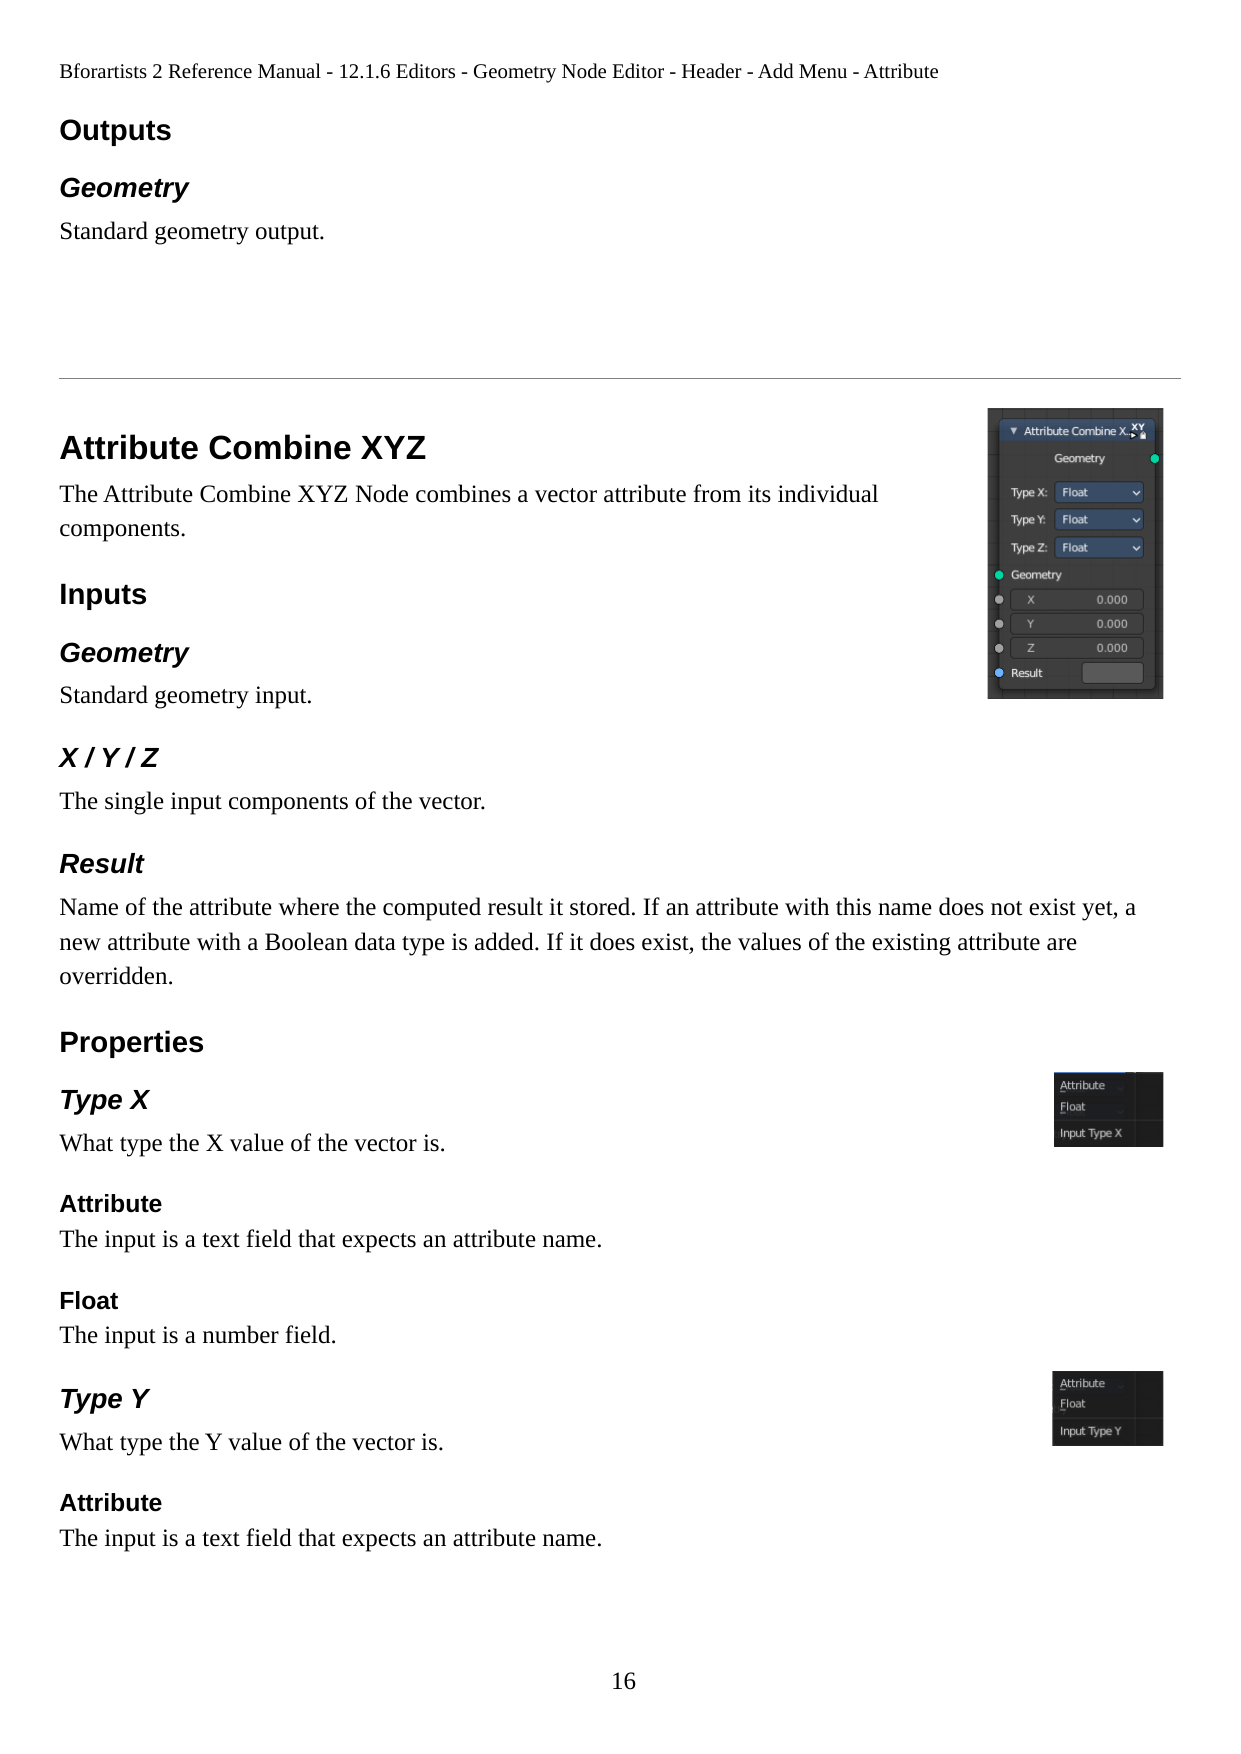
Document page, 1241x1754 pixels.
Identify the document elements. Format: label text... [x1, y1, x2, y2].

picture [1054, 1072, 1164, 1147]
subtitle Type Y [59, 1382, 1052, 1414]
subtitle Properties [59, 1025, 1181, 1058]
text The Attribute Combine XYZ Node combines a vector attribute from its individual components. [59, 479, 987, 542]
subtitle Attribute [59, 1189, 1181, 1218]
text Standard geometry input. [59, 680, 1181, 709]
text What type the X value of the vector is. [59, 1128, 1181, 1157]
subtitle [1164, 577, 1181, 611]
subtitle [1164, 636, 1181, 668]
picture [1052, 1371, 1164, 1446]
subtitle [1164, 428, 1181, 467]
subtitle [1164, 1083, 1181, 1115]
subtitle Result [59, 848, 1181, 880]
text Standard geometry output. [59, 216, 1181, 244]
text The input is a text field that expects an attribute name. [59, 1224, 1181, 1253]
picture [987, 408, 1164, 699]
subtitle Geometry [59, 636, 987, 668]
text The input is a text field that expects an attribute name. [59, 1523, 1181, 1552]
subtitle Type X [59, 1083, 1054, 1115]
text The single input components of the vector. [59, 786, 1181, 815]
subtitle Inputs [59, 577, 987, 611]
text What type the Y value of the vector is. [59, 1427, 1181, 1455]
subtitle X / Y / Z [59, 742, 1181, 774]
subtitle Geometry [59, 171, 1181, 203]
subtitle Attribute [59, 1488, 1181, 1517]
subtitle Attribute Combine XYZ [59, 428, 987, 467]
subtitle Outputs [59, 113, 1181, 146]
text Name of the attribute where the computed result it stored. If an attribute with this name does not exist yet, a new attribute with a Boolean data type is added. If it does exist, the values of the existing attribute are overridden. [59, 892, 1181, 990]
text The input is a number field. [59, 1321, 1181, 1349]
subtitle [1164, 1382, 1181, 1414]
subtitle Float [59, 1286, 1181, 1314]
